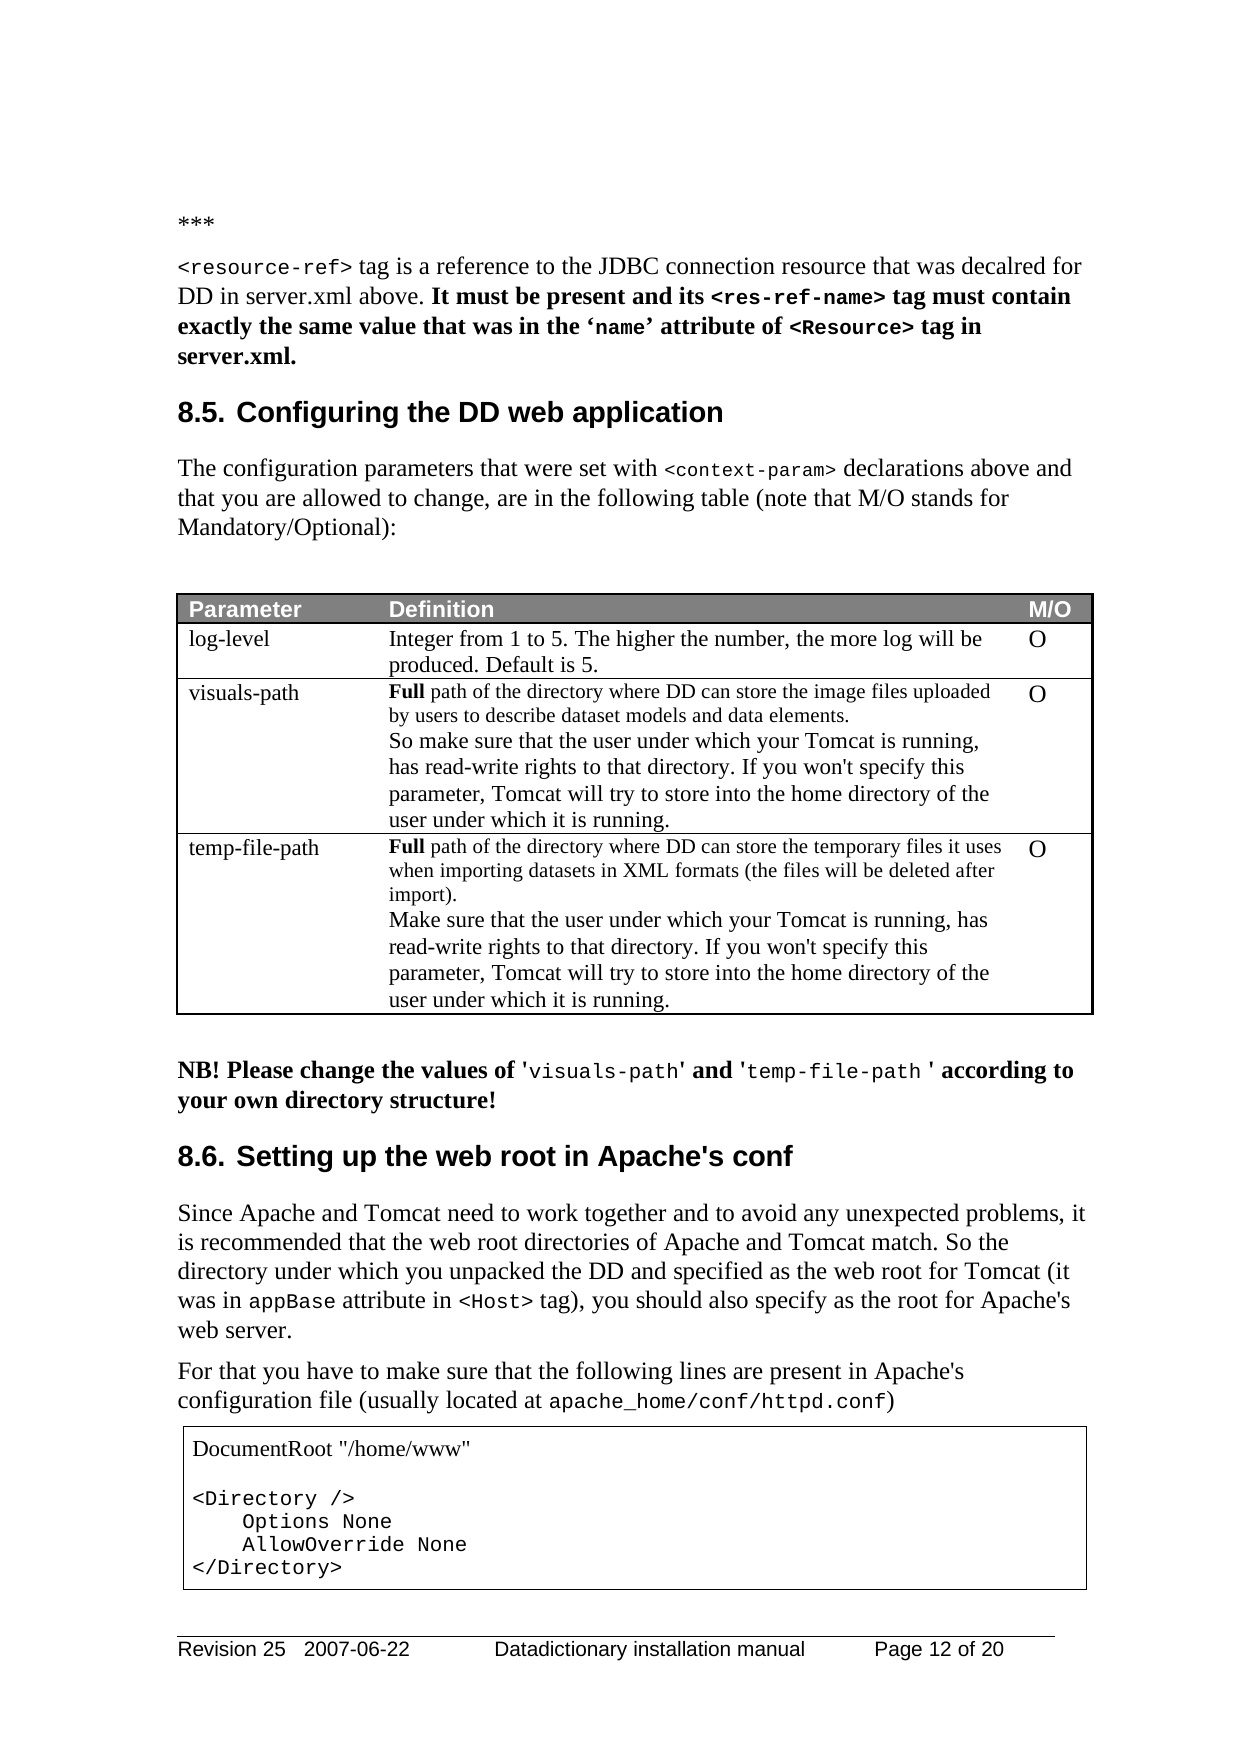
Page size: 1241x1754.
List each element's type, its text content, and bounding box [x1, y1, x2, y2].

text </Directory> [184, 1548, 1086, 1589]
table_cell O [1017, 834, 1091, 1012]
text *** [177, 210, 1092, 239]
table_cell visuals-path [178, 679, 377, 833]
table_cell Full path of the directory where DD can store the temporary files it uses when importing datasets in XML formats (the files will be deleted after import). Make sure that the user under which your Tomcat is running, has read-write rights to that directory. If you won't specify this parameter, Tomcat will try to store into the home directory of the user under which it is running. [377, 834, 1017, 1012]
subtitle Setting up the web root in Apache's conf [177, 1139, 1092, 1173]
table_cell Integer from 1 to 5. The higher the number, the more log will be produced. Default is 5. [377, 624, 1017, 677]
table_header Definition [377, 595, 1017, 622]
table_header M/O [1017, 595, 1091, 622]
text <resource-ref> tag is a reference to the JDBC connection resource that was decalred for DD in server.xml above. It must be present and its <res-ref-name> tag must contain exactly the same value that was in the ‘name’ attribute of <Resource> tag in server.xml. [177, 251, 1092, 370]
text For that you have to make sure that the following lines are present in Apache's configuration file (usually located at apache_home/conf/httpd.conf) [177, 1356, 1092, 1414]
table_cell Full path of the directory where DD can store the image files uploaded by users to describe dataset models and data elements. So make sure that the user under which your Tomcat is running, has read-write rights to that directory. If you won't specify this parameter, Tomcat will try to store into the home directory of the user under which it is running. [377, 679, 1017, 833]
text <Directory /> [184, 1479, 1086, 1502]
text The configuration parameters that were set with <context-param> declarations above and that you are allowed to change, are in the following table (note that M/O stands for Mandatory/Optional): [177, 453, 1092, 541]
table_cell O [1017, 679, 1091, 833]
text DocumentRoot "/home/www" [184, 1427, 1086, 1462]
text Options None [184, 1502, 1086, 1526]
table_cell temp-file-path [178, 834, 377, 1012]
subtitle Configuring the DD web application [177, 395, 1092, 428]
table_cell log-level [178, 624, 377, 677]
text AllowOverride None [184, 1526, 1086, 1548]
table_cell O [1017, 624, 1091, 677]
table_header Parameter [178, 595, 377, 622]
text Since Apache and Tomcat need to work together and to avoid any unexpected problems, it is recommended that the web root directories of Apache and Tomcat match. So the directory under which you unpacked the DD and specified as the web root for Tomcat (it was in appBase attribute in <Host> tag), you should also specify as the root for Apache's web server. [177, 1197, 1092, 1344]
text NB! Please change the values of 'visuals-path' and 'temp-file-path ' according to your own directory structure! [177, 1055, 1092, 1114]
